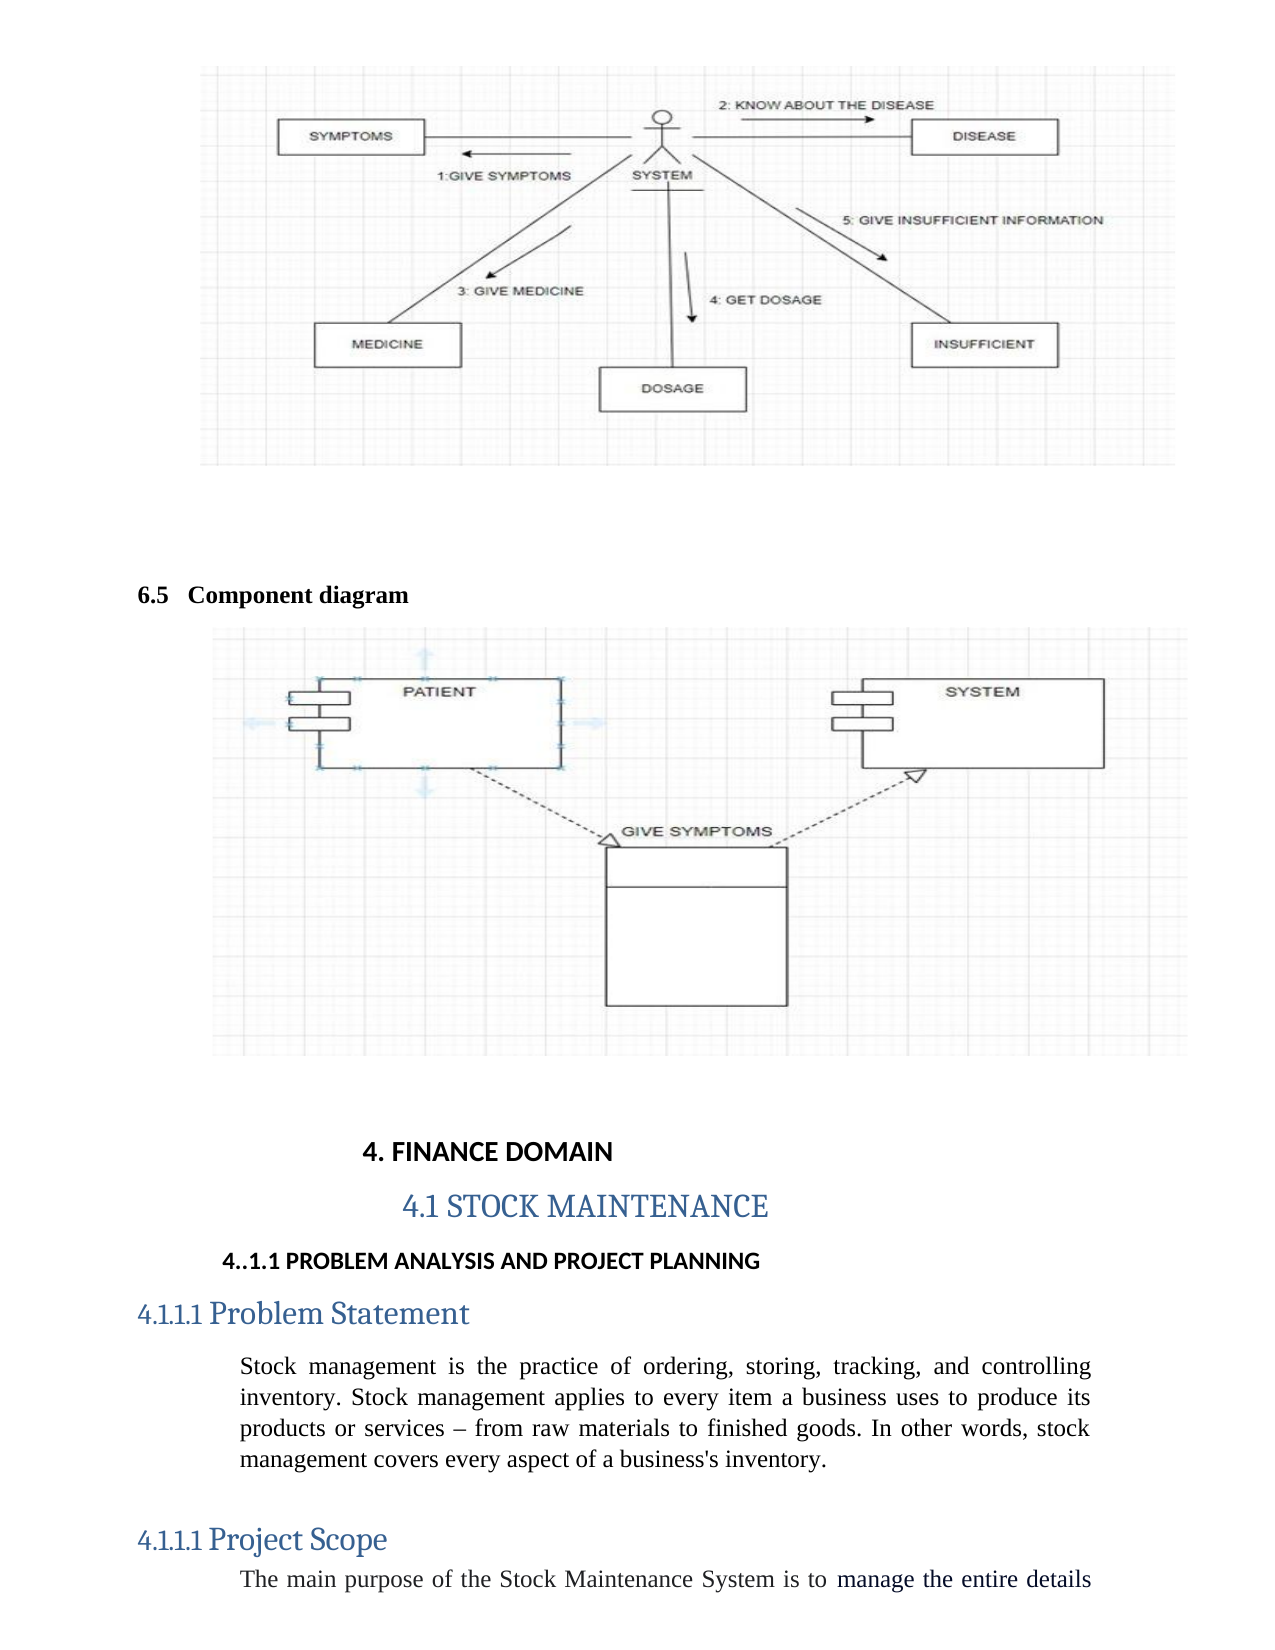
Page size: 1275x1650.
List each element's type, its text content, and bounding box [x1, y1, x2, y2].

picture [200, 66, 1175, 466]
text The main purpose of the Stock Maintenance System is to manage the entire details [239, 1564, 1092, 1593]
subtitle 4.1.1.1 Project Scope [137, 1521, 1237, 1559]
text 4..1.1 PROBLEM ANALYSIS AND PROJECT PLANNING [202, 1245, 761, 1275]
text 4. FINANCE DOMAIN [287, 1133, 1237, 1169]
text Stock management is the practice of ordering, storing, tracking, and controlling inventory. Stock management applies to every item a business uses to produce its products or services – from raw materials to finished goods. In other words, stock management covers every aspect of a business's inventory. [239, 1351, 1092, 1473]
subtitle 4.1.1.1 Problem Statement [137, 1294, 1237, 1332]
picture [212, 627, 1188, 1056]
text 6.5 Component diagram [137, 580, 1237, 608]
subtitle STOCK MAINTENANCE [137, 1187, 769, 1226]
